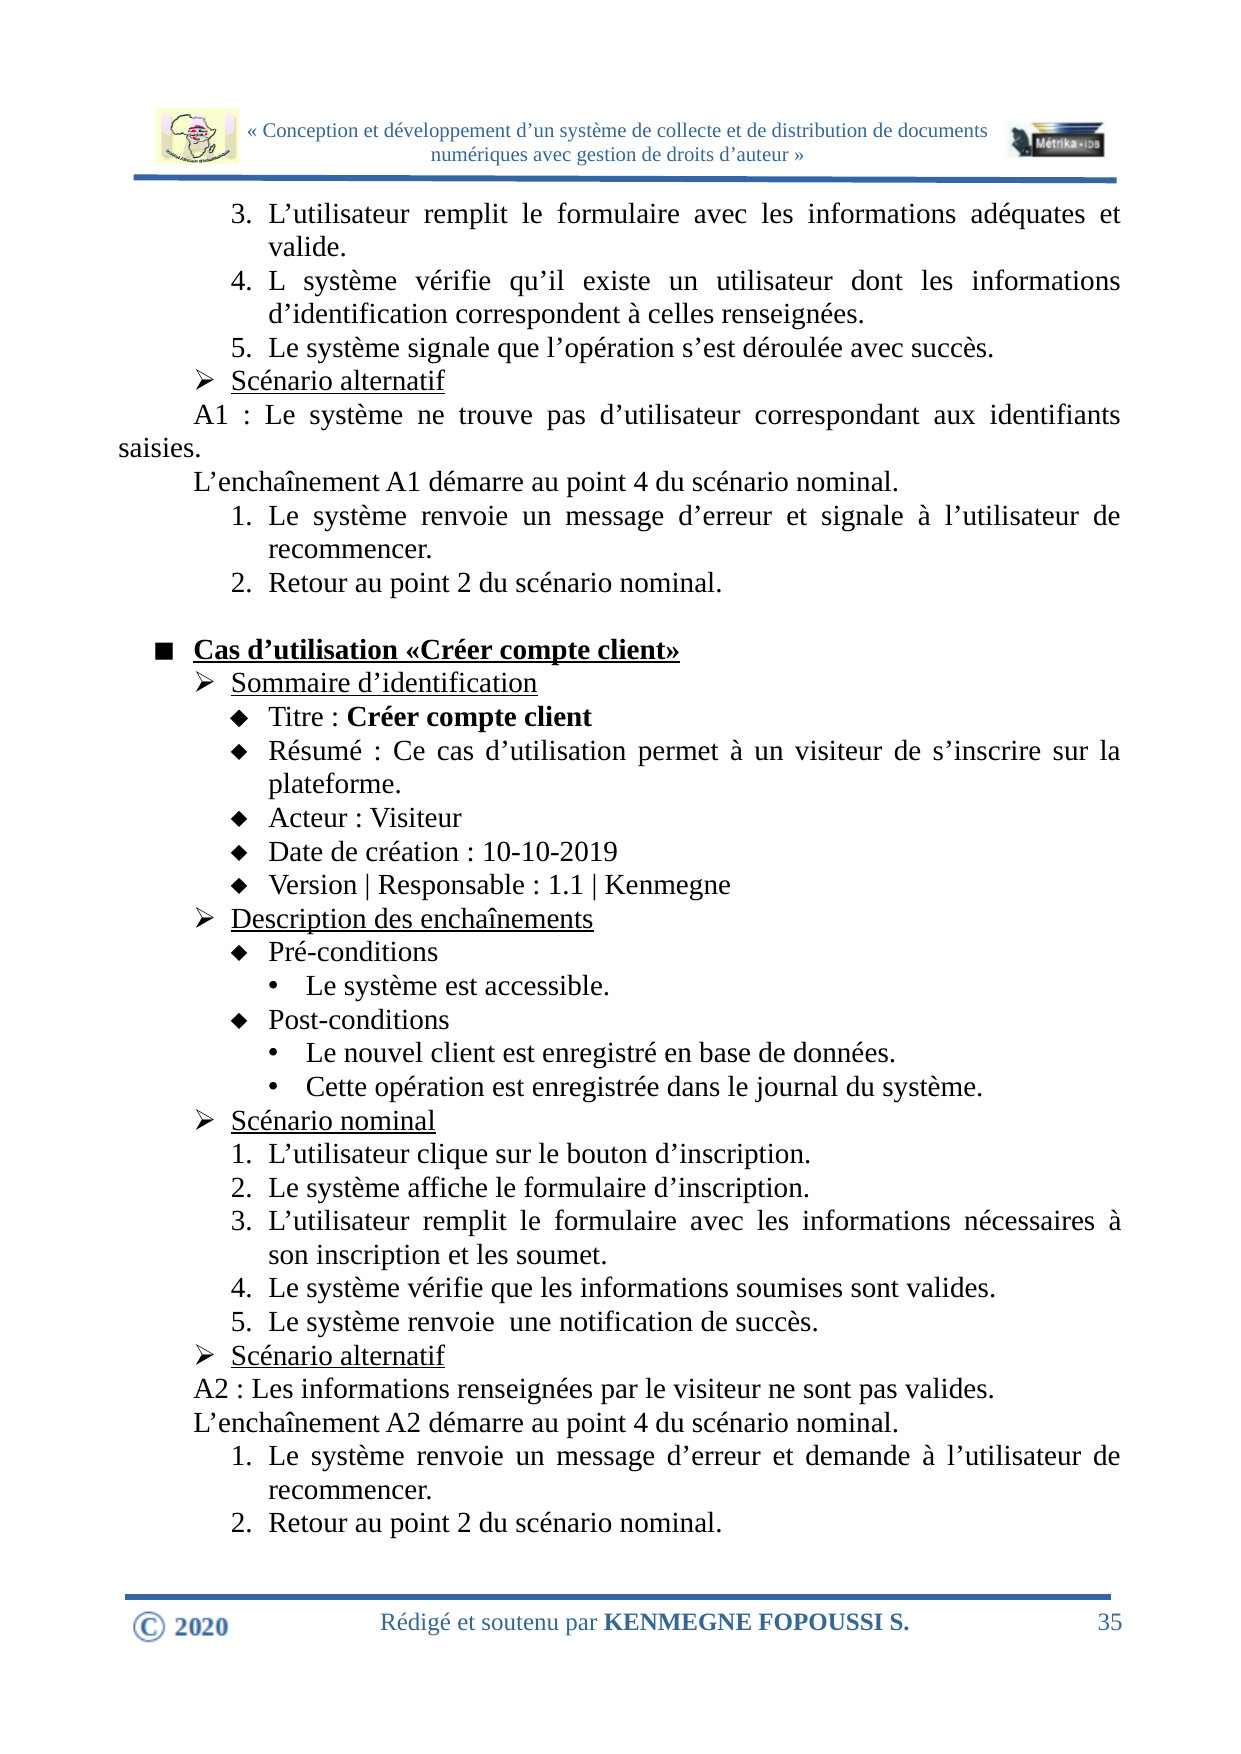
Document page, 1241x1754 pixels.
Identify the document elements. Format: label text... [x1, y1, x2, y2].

list Le système vérifie que les informations soumises sont valides. [231, 1271, 1122, 1304]
list Version | Responsable : 1.1 | Kenmegne [231, 867, 1122, 901]
picture [154, 107, 241, 166]
list L’utilisateur clique sur le bouton d’inscription. [231, 1136, 1122, 1170]
list Le système signale que l’opération s’est déroulée avec succès. [231, 330, 1122, 363]
list Description des enchaînements [193, 901, 1122, 934]
list Cas d’utilisation «Créer compte client» [156, 632, 1122, 666]
list Le système est accessible. [268, 968, 1122, 1002]
list Résumé : Ce cas d’utilisation permet à un visiteur de s’inscrire sur la plateforme. [231, 733, 1122, 800]
list Le système renvoie un message d’erreur et signale à l’utilisateur de recommencer. [231, 498, 1122, 565]
list Acteur : Visiteur [231, 800, 1122, 834]
list Retour au point 2 du scénario nominal. [231, 1506, 1122, 1539]
list Le système renvoie un message d’erreur et demande à l’utilisateur de recommencer. [231, 1438, 1122, 1506]
list Le nouvel client est enregistré en base de données. [268, 1036, 1122, 1069]
list Scénario nominal [193, 1103, 1122, 1136]
list Le système affiche le formulaire d’inscription. [231, 1170, 1122, 1203]
list Titre : Créer compte client [231, 699, 1122, 733]
list L’utilisateur remplit le formulaire avec les informations adéquates et valide. [231, 196, 1122, 263]
list Scénario alternatif [193, 363, 1122, 397]
picture [1003, 116, 1109, 160]
list Retour au point 2 du scénario nominal. [231, 565, 1122, 598]
list Date de création : 10-10-2019 [231, 834, 1122, 867]
text L’enchaînement A2 démarre au point 4 du scénario nominal. [118, 1405, 1122, 1438]
list Scénario alternatif [193, 1338, 1122, 1371]
list Cette opération est enregistrée dans le journal du système. [268, 1069, 1122, 1103]
text A1 : Le système ne trouve pas d’utilisateur correspondant aux identifiants saisies. [118, 397, 1122, 464]
list L’utilisateur remplit le formulaire avec les informations nécessaires à son inscription et les soumet. [231, 1203, 1122, 1271]
text L’enchaînement A1 démarre au point 4 du scénario nominal. [118, 464, 1122, 498]
text A2 : Les informations renseignées par le visiteur ne sont pas valides. [118, 1371, 1122, 1405]
picture [126, 1604, 231, 1647]
list L système vérifie qu’il existe un utilisateur dont les informations d’identification correspondent à celles renseignées. [231, 263, 1122, 330]
list Sommaire d’identification [193, 666, 1122, 699]
list Pré-conditions [231, 934, 1122, 968]
list Post-conditions [231, 1002, 1122, 1036]
list Le système renvoie une notification de succès. [231, 1304, 1122, 1338]
